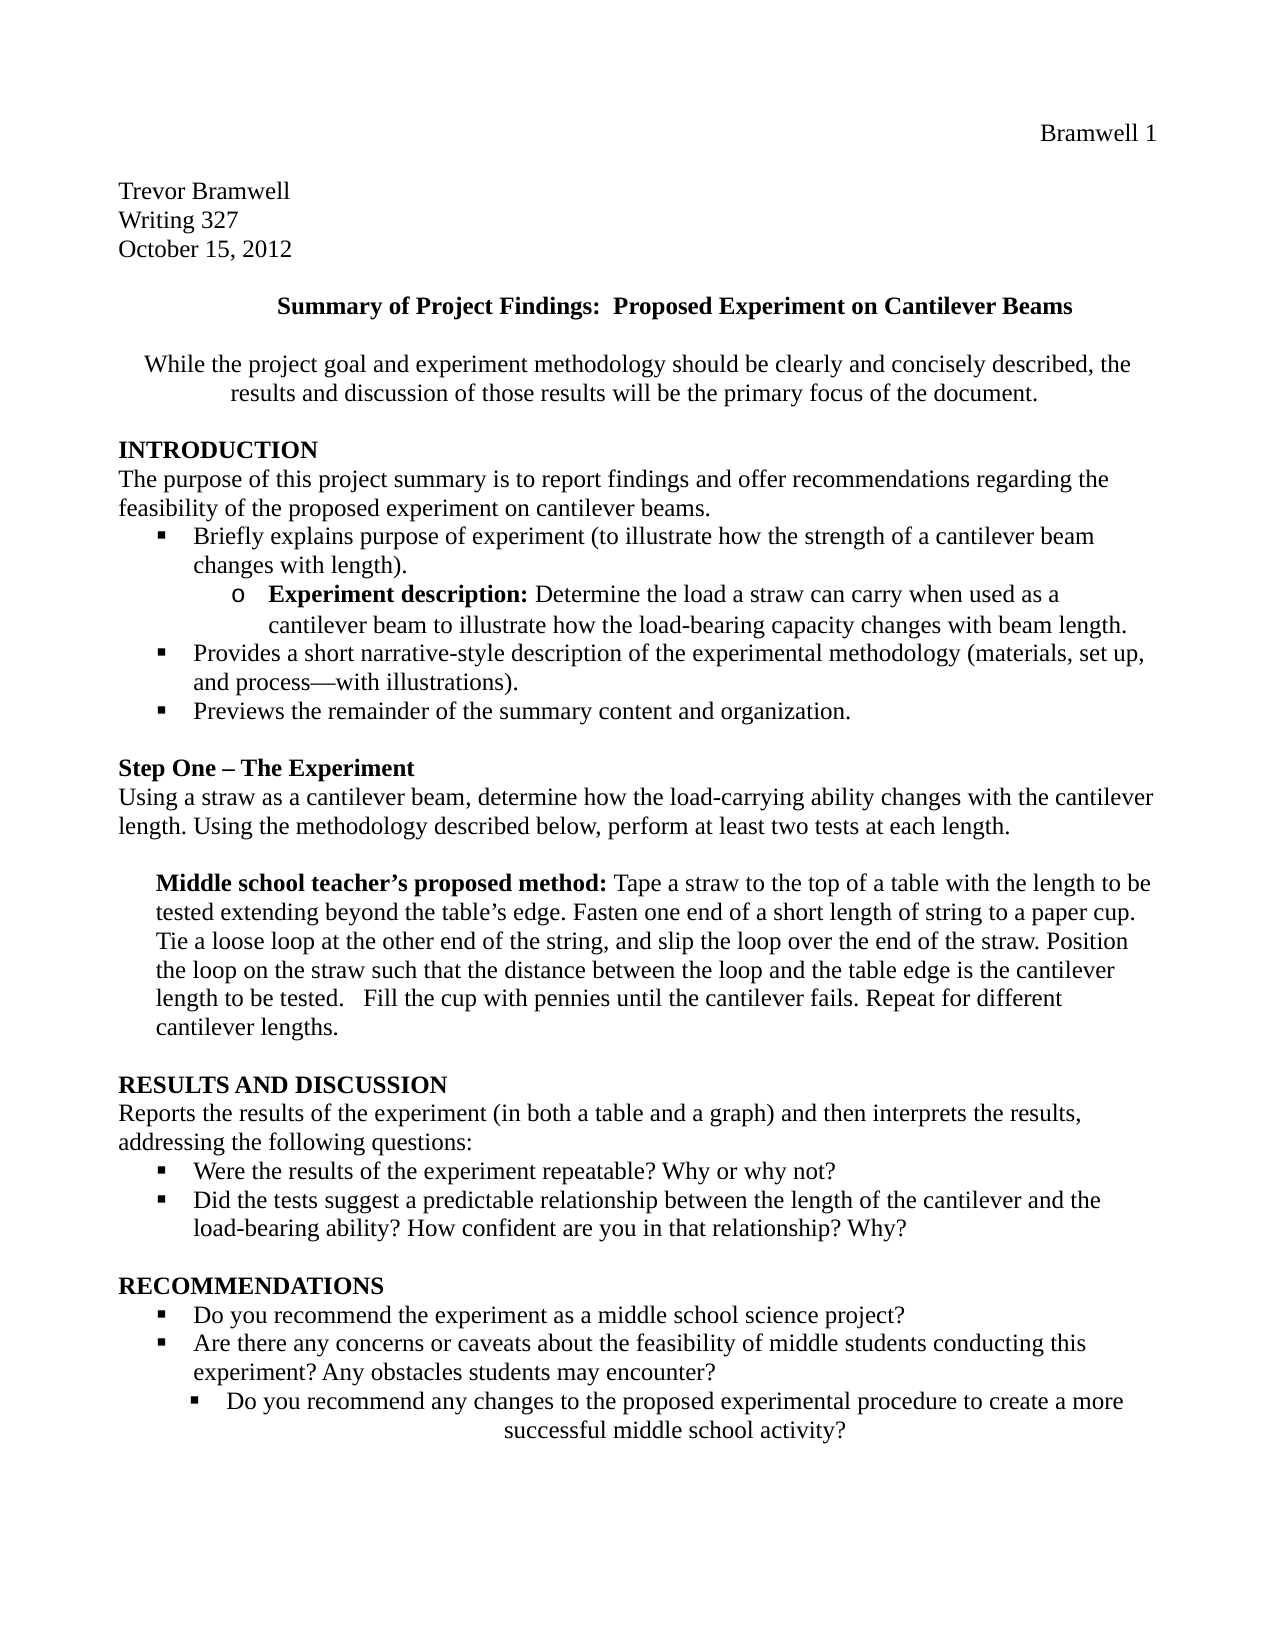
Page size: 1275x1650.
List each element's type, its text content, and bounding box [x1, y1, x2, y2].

list Experiment description: Determine the load a straw can carry when used as a cantilever beam to illustrate how the load-bearing capacity changes with beam length. [231, 579, 1157, 638]
list Provides a short narrative-style description of the experimental methodology (materials, set up, and process—with illustrations). [156, 638, 1157, 696]
text Trevor Bramwell [118, 176, 1157, 205]
list Reports the results of the experiment (in both a table and a graph) and then interprets the results, addressing the following questions: [118, 1098, 1157, 1156]
text While the project goal and experiment methodology should be clearly and concisely described, the results and discussion of those results will be the primary focus of the document. [118, 349, 1157, 406]
list Did the tests suggest a predictable relationship between the length of the cantilever and the load-bearing ability? How confident are you in that relationship? Why? [156, 1185, 1157, 1242]
list RESULTS AND DISCUSSION [118, 1070, 1157, 1098]
list Were the results of the experiment repeatable? Why or why not? [156, 1156, 1157, 1185]
list INTRODUCTION [118, 435, 1157, 464]
list RECOMMENDATIONS [118, 1271, 1157, 1300]
list Briefly explains purpose of experiment (to illustrate how the strength of a cantilever beam changes with length). [156, 521, 1157, 579]
list Do you recommend any changes to the proposed experimental procedure to create a more successful middle school activity? [156, 1386, 1157, 1443]
text Writing 327 [118, 205, 1157, 234]
list Do you recommend the experiment as a middle school science project? [156, 1300, 1157, 1328]
list Are there any concerns or caveats about the feasibility of middle students conducting this experiment? Any obstacles students may encounter? [156, 1328, 1157, 1386]
text Middle school teacher’s proposed method: Tape a straw to the top of a table with the length to be tested extending beyond the table’s edge. Fasten one end of a short length of string to a paper cup. Tie a loose loop at the other end of the string, and slip the loop over the end of the straw. Position the loop on the straw such that the distance between the loop and the table edge is the cantilever length to be tested. Fill the cup with pennies until the cantilever fails. Repeat for different cantilever lengths. [156, 868, 1157, 1041]
list Previews the remainder of the summary content and organization. [156, 696, 1157, 725]
text Step One – The Experiment [118, 753, 1157, 782]
text Using a straw as a cantilever beam, determine how the load-carrying ability changes with the cantilever length. Using the methodology described below, perform at least two tests at each length. [118, 782, 1157, 840]
list The purpose of this project summary is to report findings and offer recommendations regarding the feasibility of the proposed experiment on cantilever beams. [118, 464, 1157, 521]
text October 15, 2012 [118, 234, 1157, 263]
list Summary of Project Findings: Proposed Experiment on Cantilever Beams [193, 291, 1157, 320]
